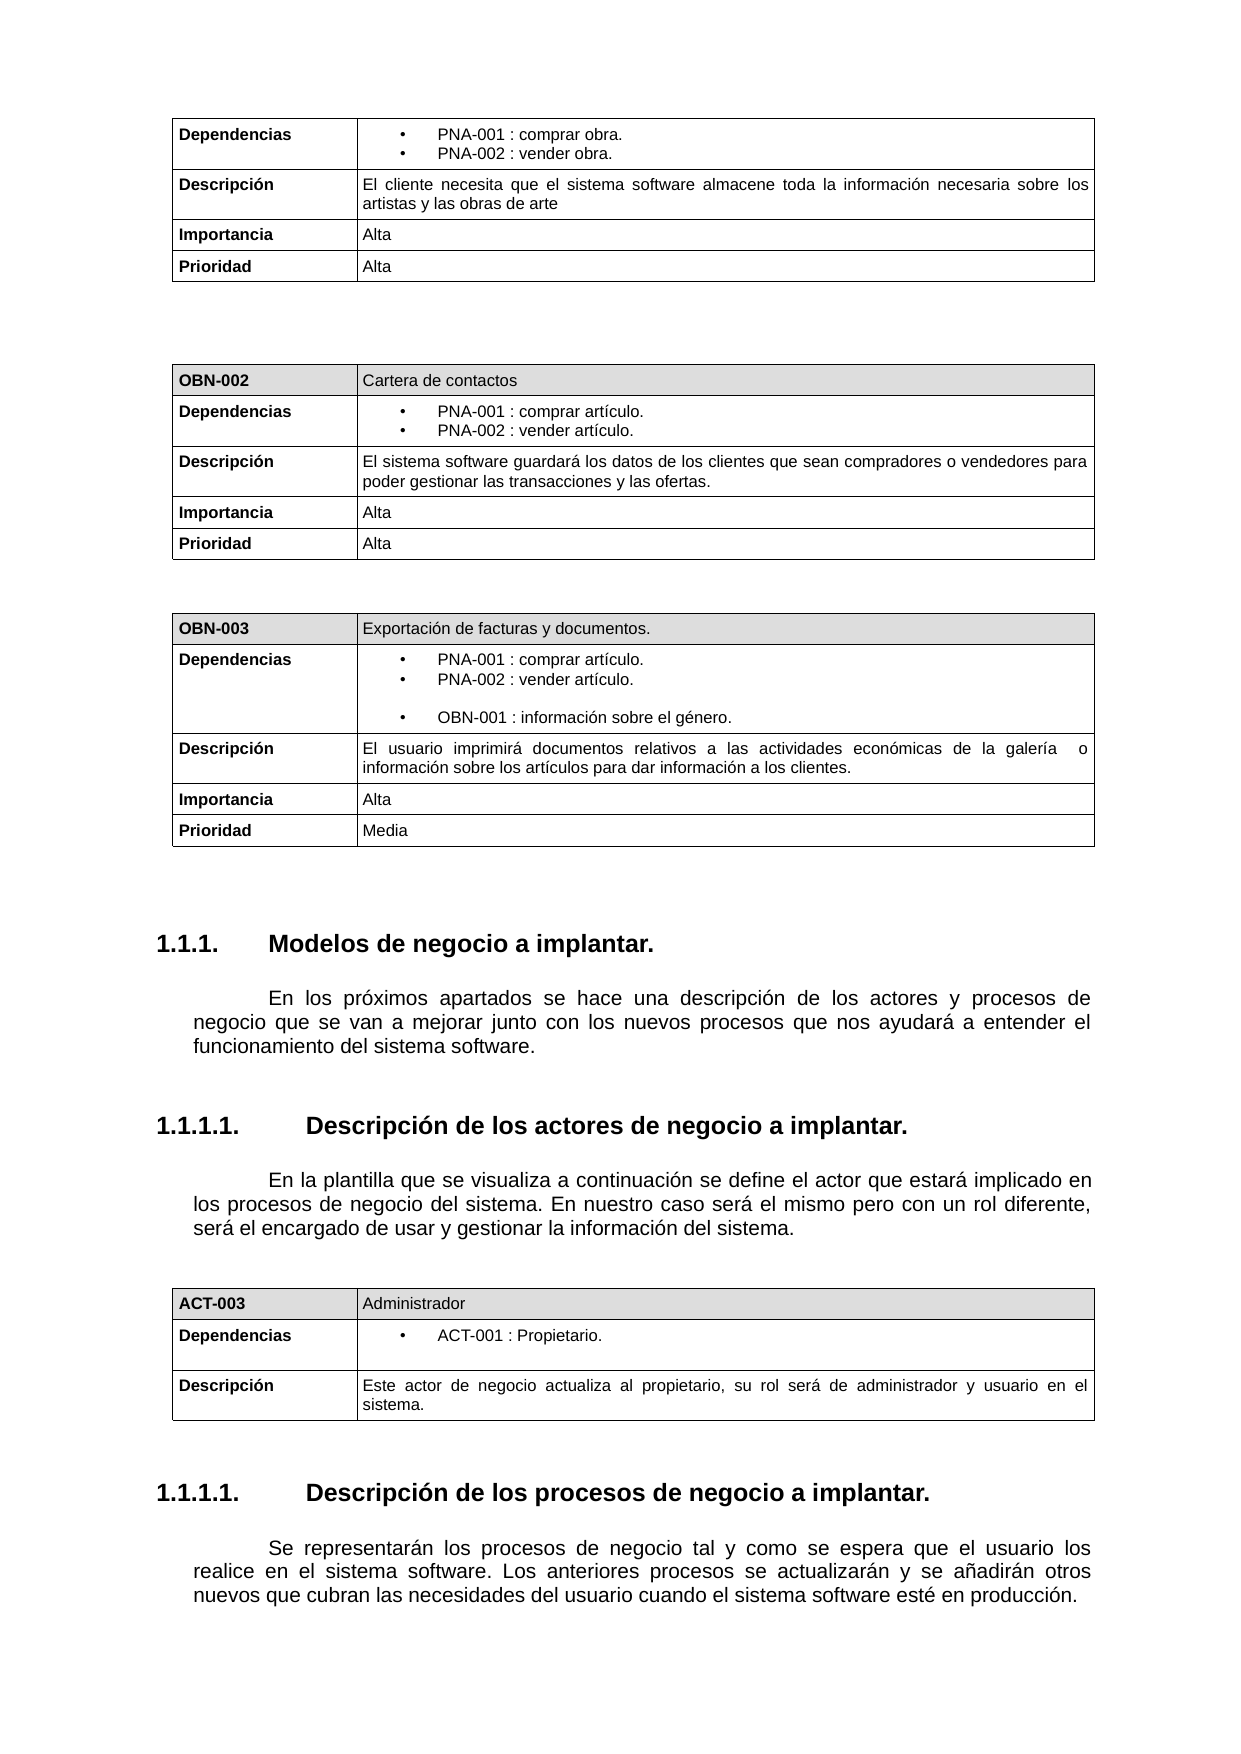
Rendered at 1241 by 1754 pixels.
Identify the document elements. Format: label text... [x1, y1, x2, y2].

list Descripción de los procesos de negocio a implantar. [156, 1478, 1093, 1507]
table_cell Alta [358, 220, 1094, 250]
table_cell Dependencias [173, 1320, 357, 1369]
table_header ACT-003 [173, 1289, 357, 1319]
text Se representarán los procesos de negocio tal y como se espera que el usuario los realice en el sistema software. Los anteriores procesos se actualizarán y se añadirán otros nuevos que cubran las necesidades del usuario cuando el sistema software esté en producción. [193, 1535, 1093, 1607]
table_cell PNA-001 : comprar obra. PNA-002 : vender obra. [358, 119, 1094, 169]
table_cell Alta [358, 784, 1094, 814]
table_cell Descripción [173, 734, 357, 783]
table_cell Descripción [173, 447, 357, 496]
table_cell Alta [358, 251, 1094, 281]
table_cell Alta [358, 497, 1094, 527]
table_cell Importancia [173, 497, 357, 527]
text En la plantilla que se visualiza a continuación se define el actor que estará implicado en los procesos de negocio del sistema. En nuestro caso será el mismo pero con un rol diferente, será el encargado de usar y gestionar la información del sistema. [193, 1168, 1093, 1240]
list Descripción de los actores de negocio a implantar. [156, 1111, 1093, 1139]
table_cell Prioridad [173, 251, 357, 281]
table_cell PNA-001 : comprar artículo. PNA-002 : vender artículo. [358, 396, 1094, 446]
table_header Cartera de contactos [358, 365, 1094, 395]
table_cell Este actor de negocio actualiza al propietario, su rol será de administrador y usuario en el sistema. [358, 1371, 1094, 1420]
table_cell Importancia [173, 784, 357, 814]
table_header Exportación de facturas y documentos. [358, 614, 1094, 644]
table_header OBN-003 [173, 614, 357, 644]
table_cell El sistema software guardará los datos de los clientes que sean compradores o vendedores para poder gestionar las transacciones y las ofertas. [358, 447, 1094, 496]
table_header OBN-002 [173, 365, 357, 395]
table_cell El cliente necesita que el sistema software almacene toda la información necesaria sobre los artistas y las obras de arte [358, 170, 1094, 219]
list Modelos de negocio a implantar. [156, 928, 1093, 957]
table_cell ACT-001 : Propietario. [358, 1320, 1094, 1369]
table_header Administrador [358, 1289, 1094, 1319]
table_cell El usuario imprimirá documentos relativos a las actividades económicas de la galería o información sobre los artículos para dar información a los clientes. [358, 734, 1094, 783]
text En los próximos apartados se hace una descripción de los actores y procesos de negocio que se van a mejorar junto con los nuevos procesos que nos ayudará a entender el funcionamiento del sistema software. [193, 986, 1093, 1058]
table_cell Dependencias [173, 396, 357, 446]
table_cell Descripción [173, 170, 357, 219]
table_cell Alta [358, 529, 1094, 558]
table_cell Dependencias [173, 119, 357, 169]
table_cell Prioridad [173, 529, 357, 558]
table_cell PNA-001 : comprar artículo. PNA-002 : vender artículo. OBN-001 : información sobre el género. [358, 645, 1094, 733]
table_cell Prioridad [173, 815, 357, 846]
table_cell Descripción [173, 1371, 357, 1420]
table_cell Dependencias [173, 645, 357, 733]
table_cell Media [358, 815, 1094, 846]
table_cell Importancia [173, 220, 357, 250]
